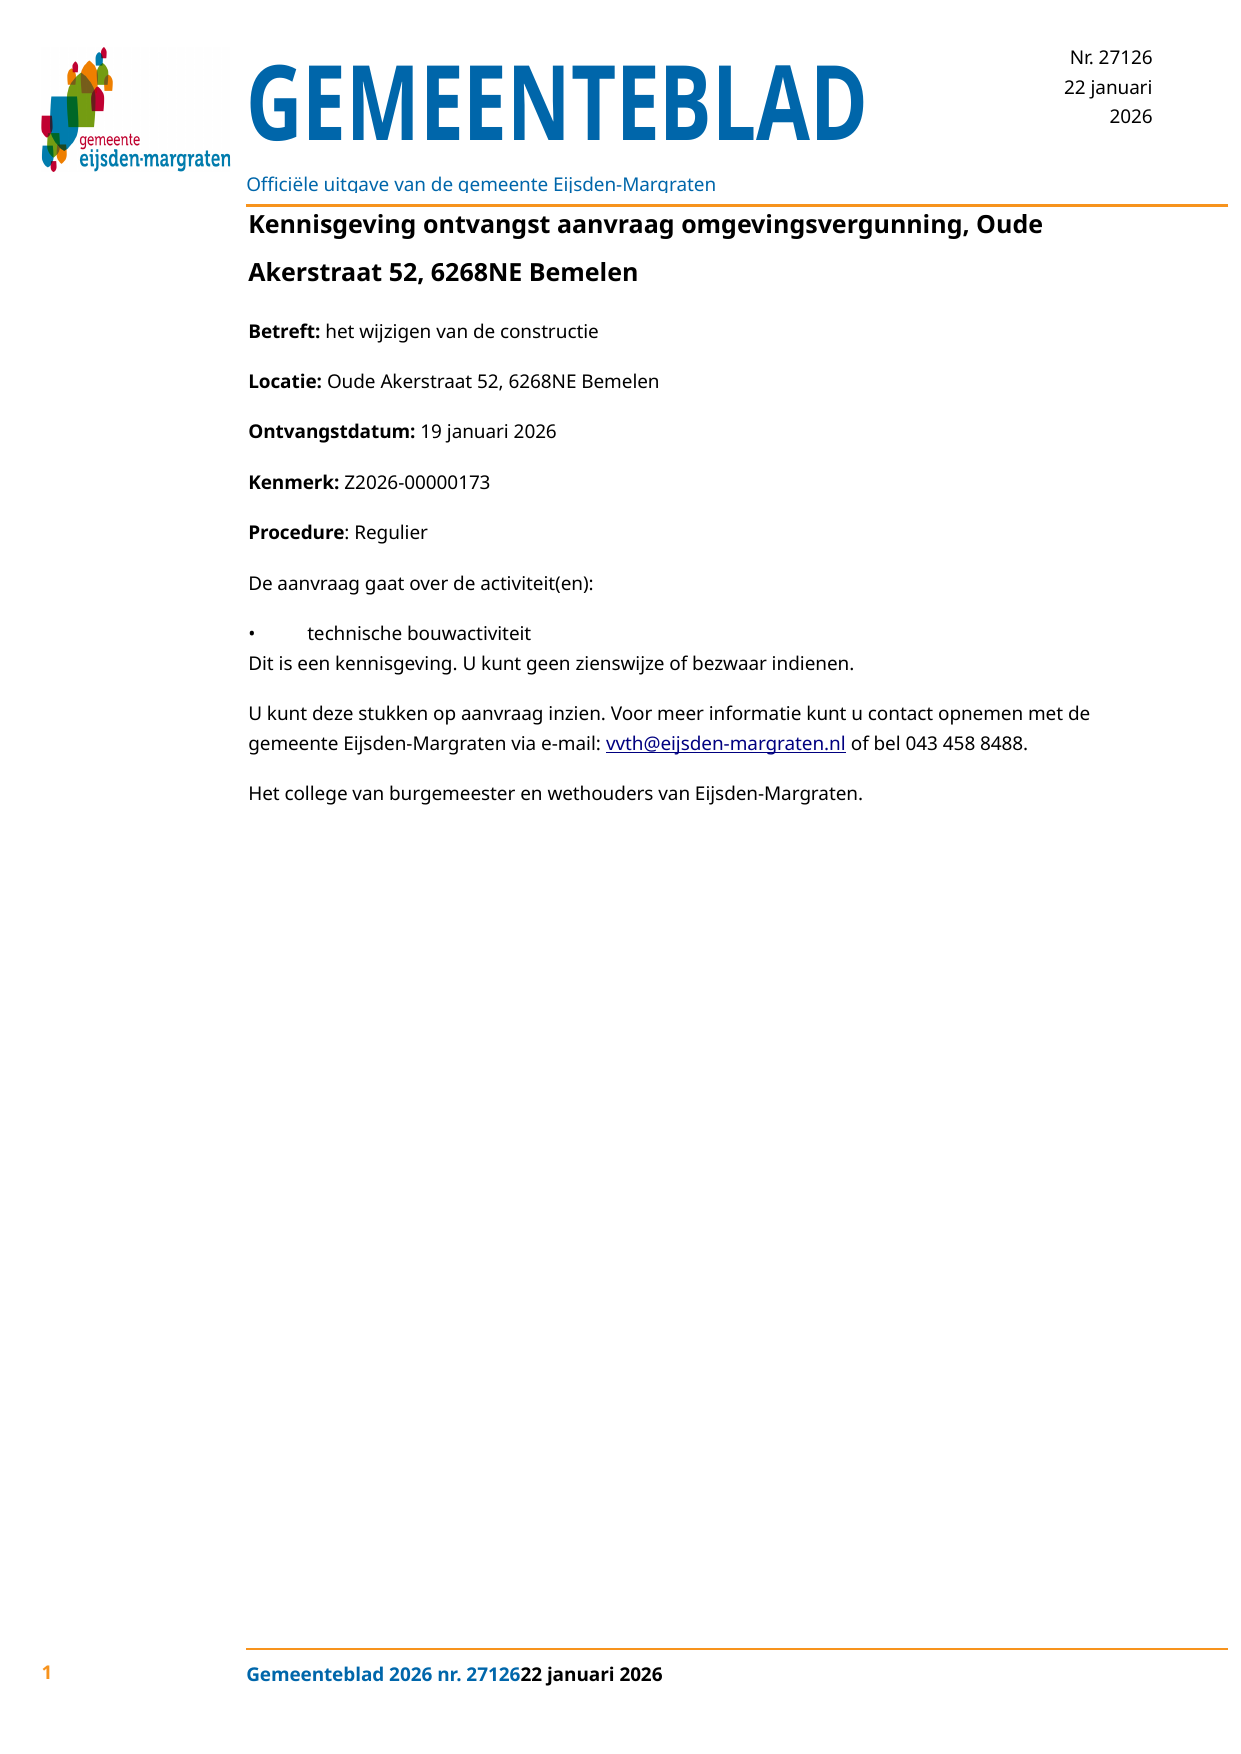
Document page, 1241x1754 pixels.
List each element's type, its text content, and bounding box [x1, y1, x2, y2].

text Ontvangstdatum: 19 januari 2026 [248, 419, 1152, 444]
text Betreft: het wijzigen van de constructie [248, 318, 1152, 344]
list technische bouwactiviteit [248, 620, 1152, 646]
text Kennisgeving ontvangst aanvraag omgevingsvergunning, Oude Akerstraat 52, 6268NE Bemelen [248, 207, 1152, 288]
text Het college van burgemeester en wethouders van Eijsden-Margraten. [248, 780, 1152, 806]
text Dit is een kennisgeving. U kunt geen zienswijze of bezwaar indienen. [248, 650, 1152, 676]
text De aanvraag gaat over de activiteit(en): [248, 570, 1152, 596]
text Procedure: Regulier [248, 519, 1152, 545]
text Kenmerk: Z2026-00000173 [248, 469, 1152, 495]
text Locatie: Oude Akerstraat 52, 6268NE Bemelen [248, 368, 1152, 394]
picture [41, 47, 231, 172]
text U kunt deze stukken op aanvraag inzien. Voor meer informatie kunt u contact opnemen met de gemeente Eijsden-Margraten via e-mail: vvth@eijsden-margraten.nl of bel 043 458 8488. [248, 700, 1152, 756]
